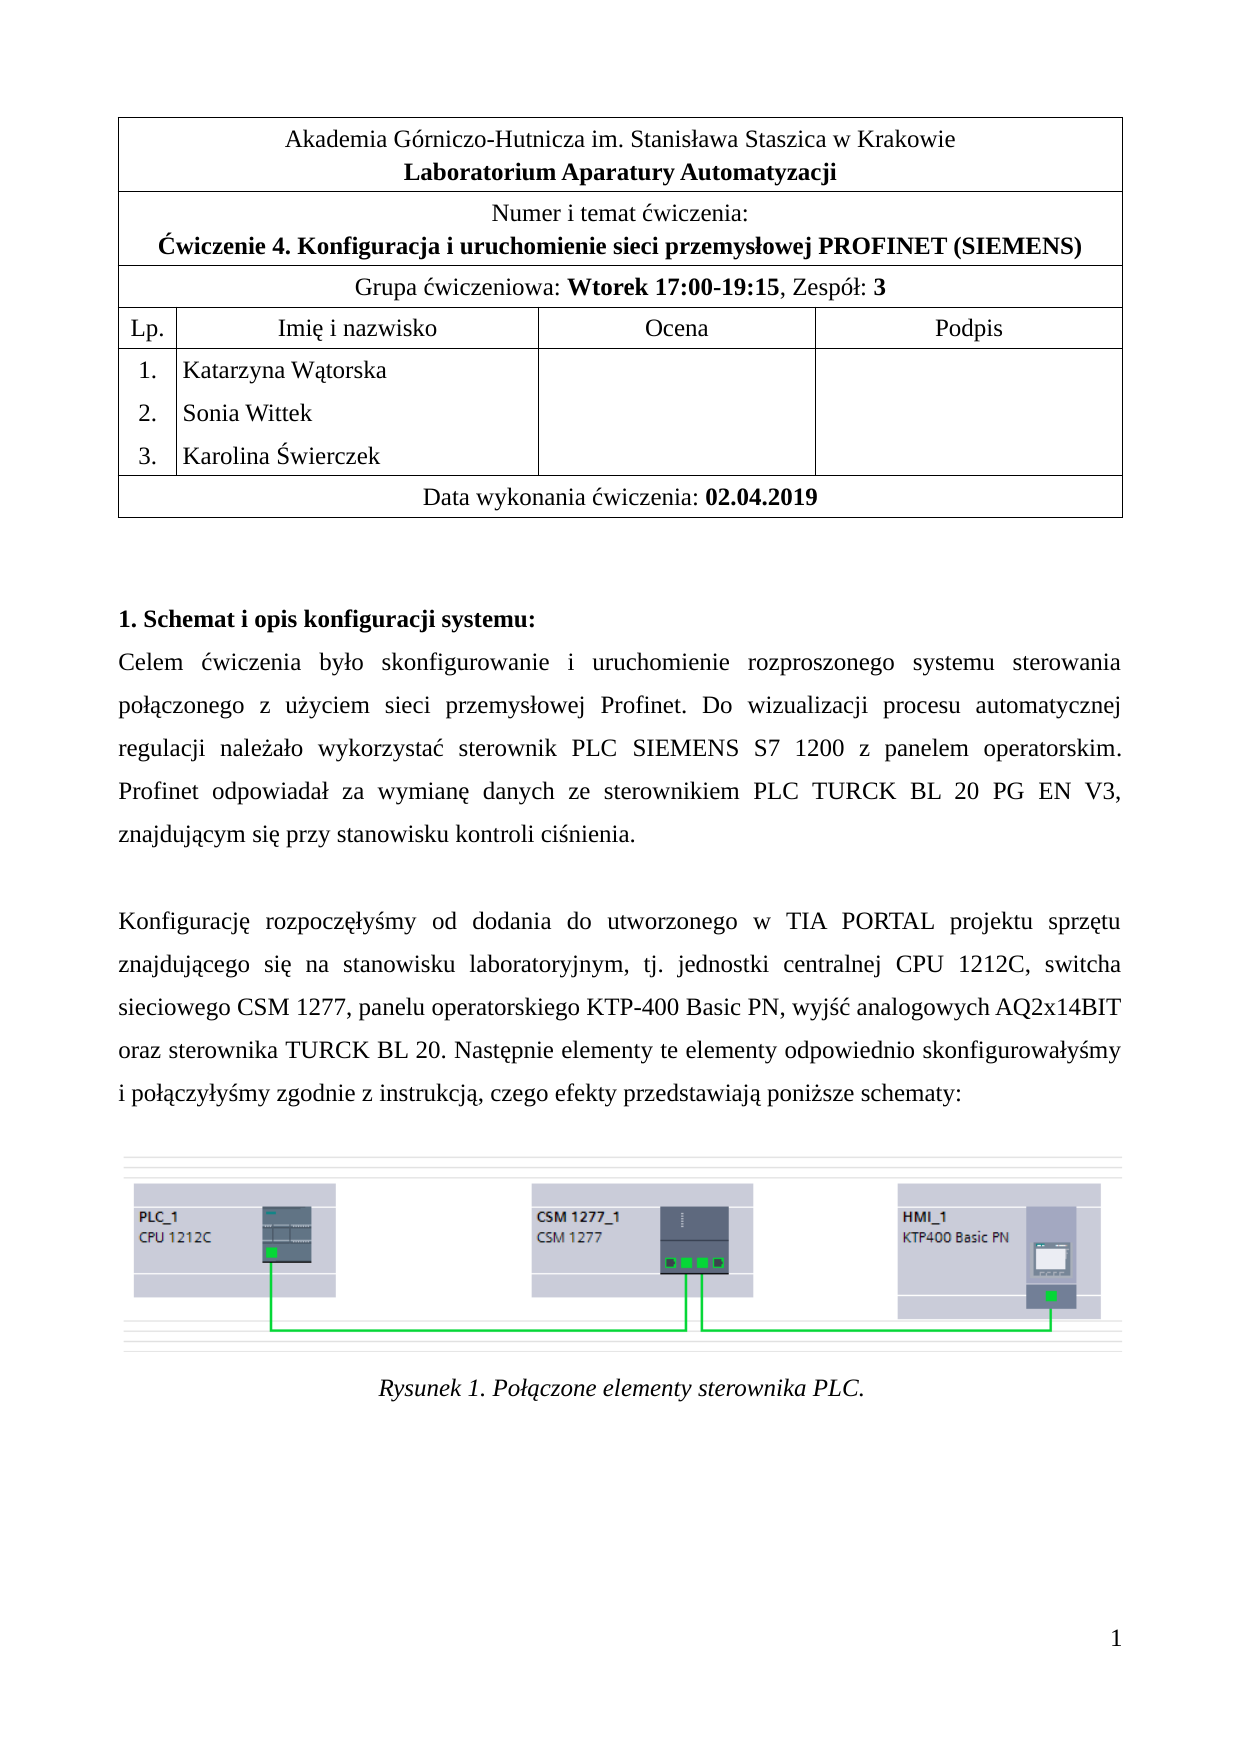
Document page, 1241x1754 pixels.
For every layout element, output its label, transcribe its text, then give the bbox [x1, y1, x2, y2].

table_cell Katarzyna Wątorska Sonia Wittek Karolina Świerczek [177, 349, 538, 475]
text Celem ćwiczenia było skonfigurowanie i uruchomienie rozproszonego systemu sterowania połączonego z użyciem sieci przemysłowej Profinet. Do wizualizacji procesu automatycznej regulacji należało wykorzystać sterownik PLC SIEMENS S7 1200 z panelem operatorskim. Profinet odpowiadał za wymianę danych ze sterownikiem PLC TURCK BL 20 PG EN V3, znajdującym się przy stanowisku kontroli ciśnienia. [118, 647, 1122, 848]
table_cell Ocena [539, 308, 815, 348]
table_cell Numer i temat ćwiczenia: Ćwiczenie 4. Konfiguracja i uruchomienie sieci przemysłowej PROFINET (SIEMENS) [119, 192, 1122, 265]
table_header Akademia Górniczo-Hutnicza im. Stanisława Staszica w Krakowie Laboratorium Aparatury Automatyzacji [119, 118, 1122, 191]
table_cell Grupa ćwiczeniowa: Wtorek 17:00-19:15, Zespół: 3 [119, 266, 1122, 307]
table_cell 1. 2. 3. [119, 349, 176, 475]
text Rysunek 1. Połączone elementy sterownika PLC. [123, 1373, 1122, 1402]
table_cell [816, 349, 1122, 475]
table_cell Imię i nazwisko [177, 308, 538, 348]
text Konfigurację rozpoczęłyśmy od dodania do utworzonego w TIA PORTAL projektu sprzętu znajdującego się na stanowisku laboratoryjnym, tj. jednostki centralnej CPU 1212C, switcha sieciowego CSM 1277, panelu operatorskiego KTP-400 Basic PN, wyjść analogowych AQ2x14BIT oraz sterownika TURCK BL 20. Następnie elementy te elementy odpowiednio skonfigurowałyśmy i połączyłyśmy zgodnie z instrukcją, czego efekty przedstawiają poniższe schematy: [118, 906, 1122, 1107]
table_cell Lp. [119, 308, 176, 348]
text 1. Schemat i opis konfiguracji systemu: [118, 604, 1122, 633]
table_cell Podpis [816, 308, 1122, 348]
table_cell [539, 349, 815, 475]
table_cell Data wykonania ćwiczenia: 02.04.2019 [119, 476, 1122, 517]
picture [123, 1153, 1123, 1352]
